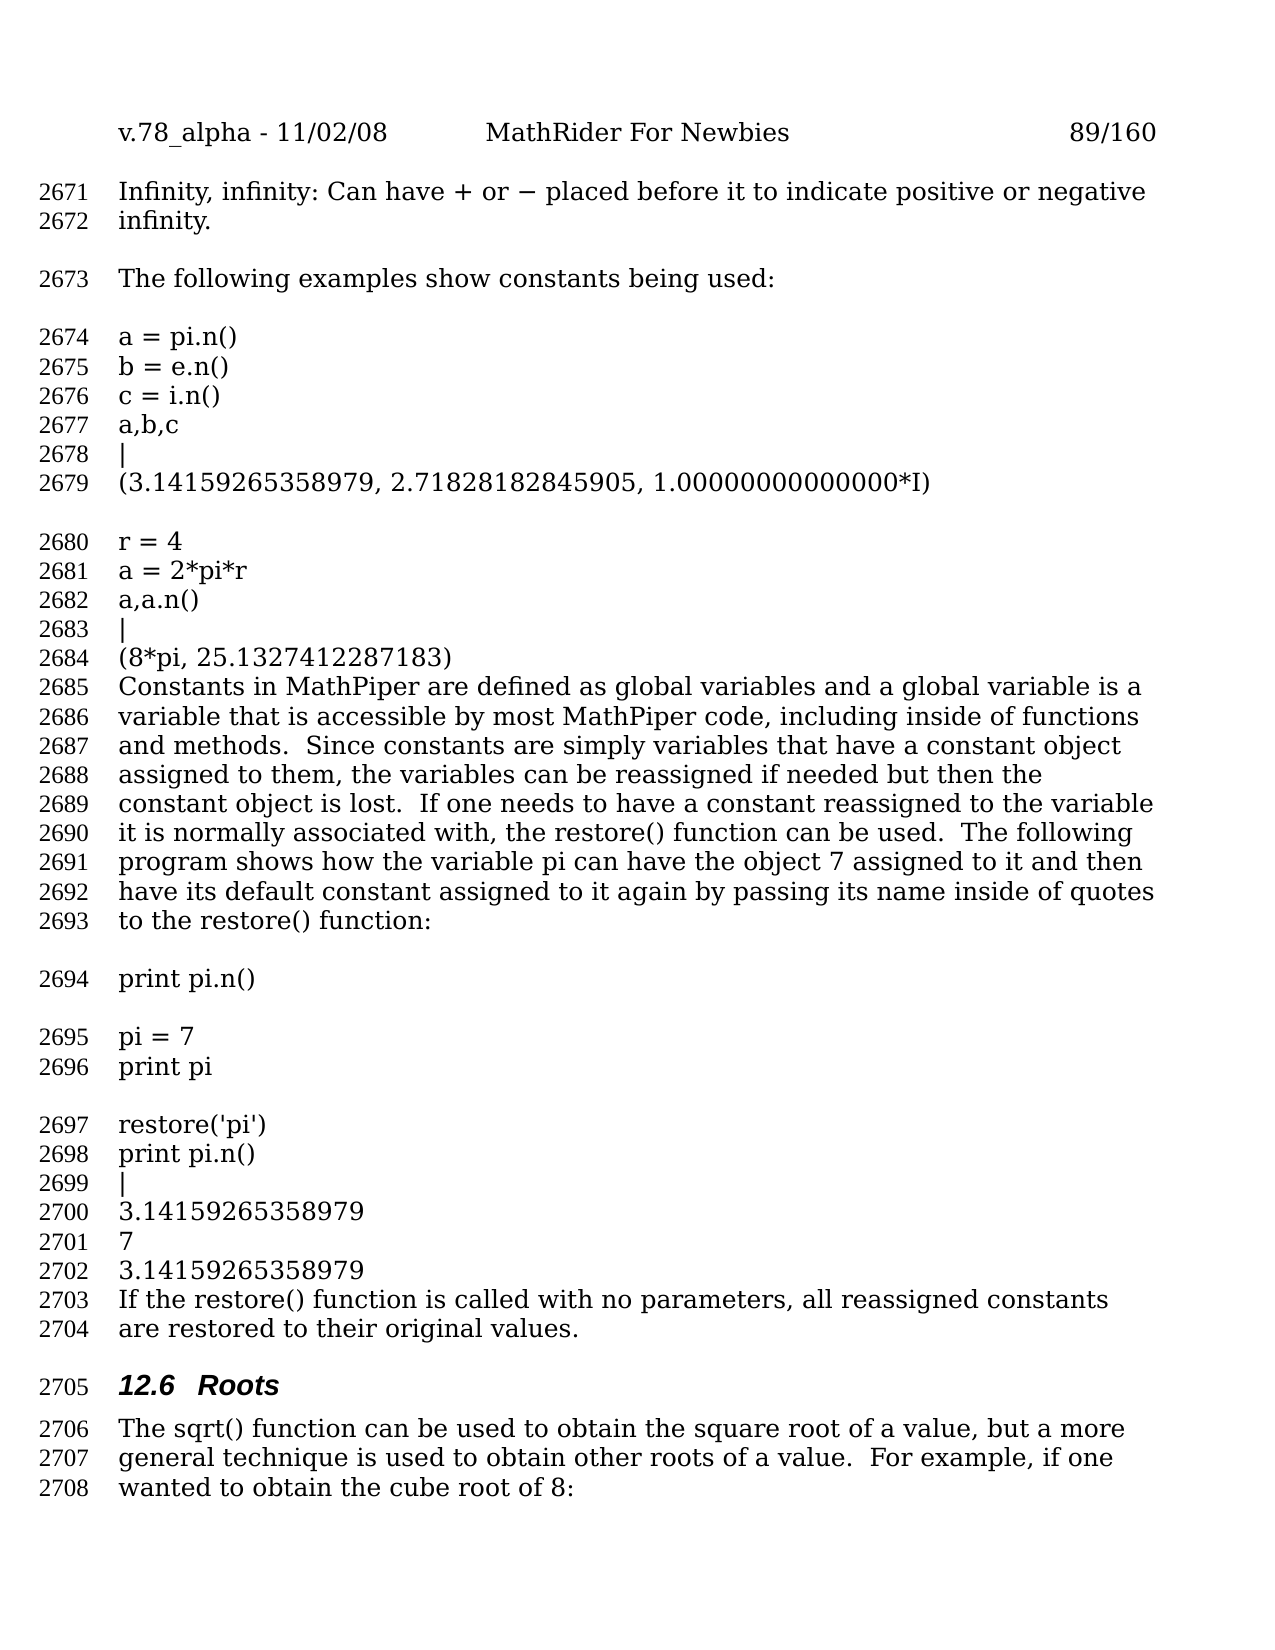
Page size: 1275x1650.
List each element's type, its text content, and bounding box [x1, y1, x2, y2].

text Constants in MathPiper are defined as global variables and a global variable is a variable that is accessible by most MathPiper code, including inside of functions and methods. Since constants are simply variables that have a constant object assigned to them, the variables can be reassigned if needed but then the constant object is lost. If one needs to have a constant reassigned to the variable it is normally associated with, the restore() function can be used. The following program shows how the variable pi can have the object 7 assigned to it and then have its default constant assigned to it again by passing its name inside of quotes to the restore() function: [118, 673, 1157, 935]
text (8*pi, 25.1327412287183) [118, 643, 1157, 673]
text a,a.n() [118, 585, 1157, 614]
text a = 2*pi*r [118, 556, 1157, 585]
text | [118, 614, 1157, 643]
text The sqrt() function can be used to obtain the square root of a value, but a more general technique is used to obtain other roots of a value. For example, if one wanted to obtain the cube root of 8: [118, 1414, 1157, 1502]
text | [118, 1168, 1157, 1198]
text print pi [118, 1052, 1157, 1081]
text The following examples show constants being used: [118, 264, 1157, 293]
text print pi.n() [118, 964, 1157, 993]
text a = pi.n() [118, 323, 1157, 352]
text a,b,c [118, 410, 1157, 439]
text 3.14159265358979 [118, 1256, 1157, 1285]
text 3.14159265358979 [118, 1198, 1157, 1227]
text restore('pi') [118, 1110, 1157, 1139]
text pi = 7 [118, 1023, 1157, 1052]
text r = 4 [118, 527, 1157, 556]
text c = i.n() [118, 381, 1157, 410]
subtitle Roots [118, 1368, 1157, 1402]
text b = e.n() [118, 352, 1157, 381]
text Infinity, infinity: Can have + or − placed before it to indicate positive or negative infinity. [118, 177, 1157, 235]
text If the restore() function is called with no parameters, all reassigned constants are restored to their original values. [118, 1285, 1157, 1343]
text print pi.n() [118, 1139, 1157, 1168]
text (3.14159265358979, 2.71828182845905, 1.00000000000000*I) [118, 468, 1157, 498]
text | [118, 439, 1157, 468]
text 7 [118, 1227, 1157, 1256]
